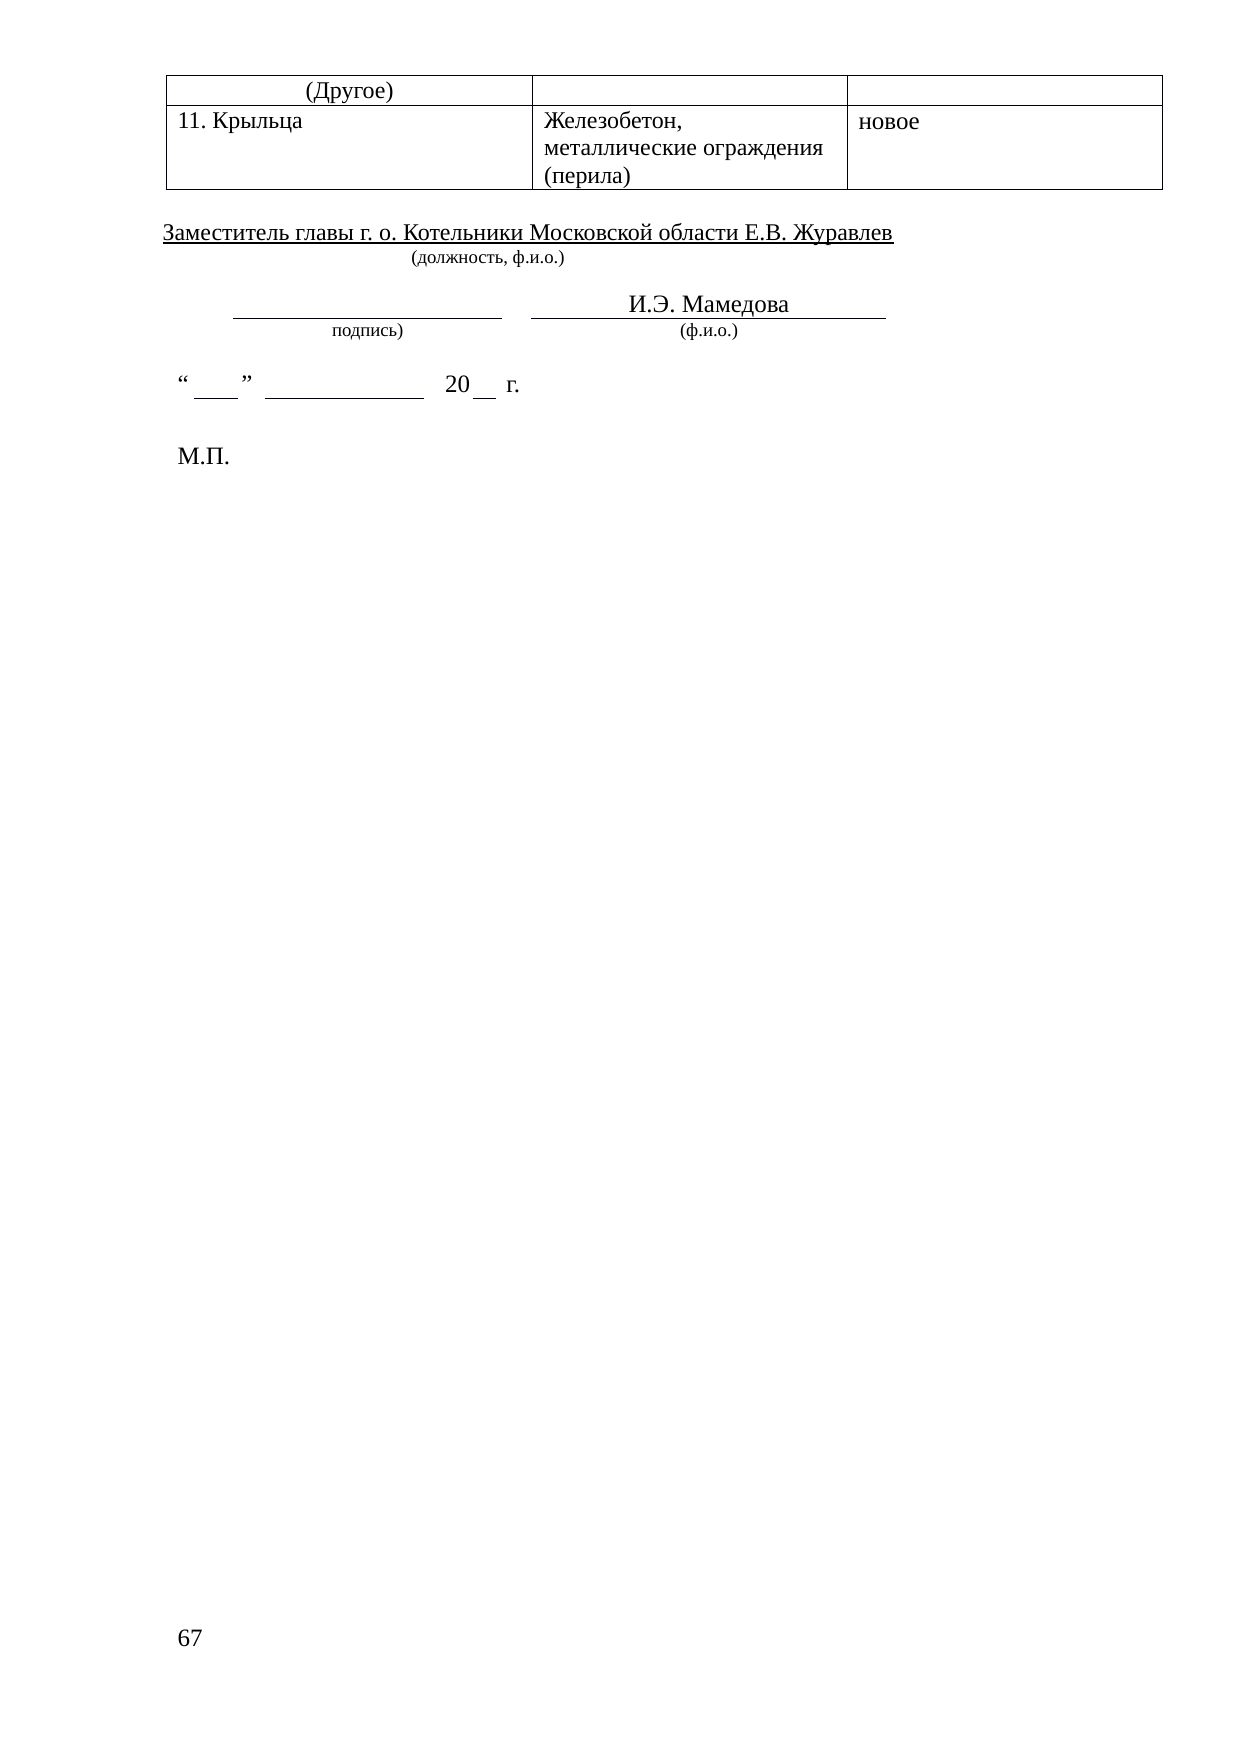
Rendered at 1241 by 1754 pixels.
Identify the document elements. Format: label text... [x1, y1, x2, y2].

table_header г. [496, 369, 523, 398]
table_header [502, 289, 531, 318]
table_cell [848, 76, 1162, 105]
table_header [194, 369, 238, 398]
text М.П. [177, 441, 1152, 469]
table_cell (ф.и.о.) [531, 319, 886, 341]
table_cell подпись) [233, 319, 502, 341]
table_header 20 [424, 369, 472, 398]
table_cell [502, 318, 531, 341]
table_cell новое [848, 106, 1162, 189]
text (должность, ф.и.о.) [177, 246, 1152, 268]
table_cell [533, 76, 847, 105]
table_header ” [238, 369, 264, 398]
table_header [265, 369, 424, 398]
table_header “ [174, 369, 194, 398]
table_cell 11. Крыльца [167, 106, 532, 189]
table_header [473, 369, 496, 398]
table_header [233, 289, 502, 318]
table_header И.Э. Мамедова [531, 289, 886, 318]
text Заместитель главы г. о. Котельники Московской области Е.В. Журавлев [162, 218, 1152, 246]
table_cell (Другое) [167, 76, 532, 105]
table_cell Железобетон, металлические ограждения (перила) [533, 106, 847, 189]
